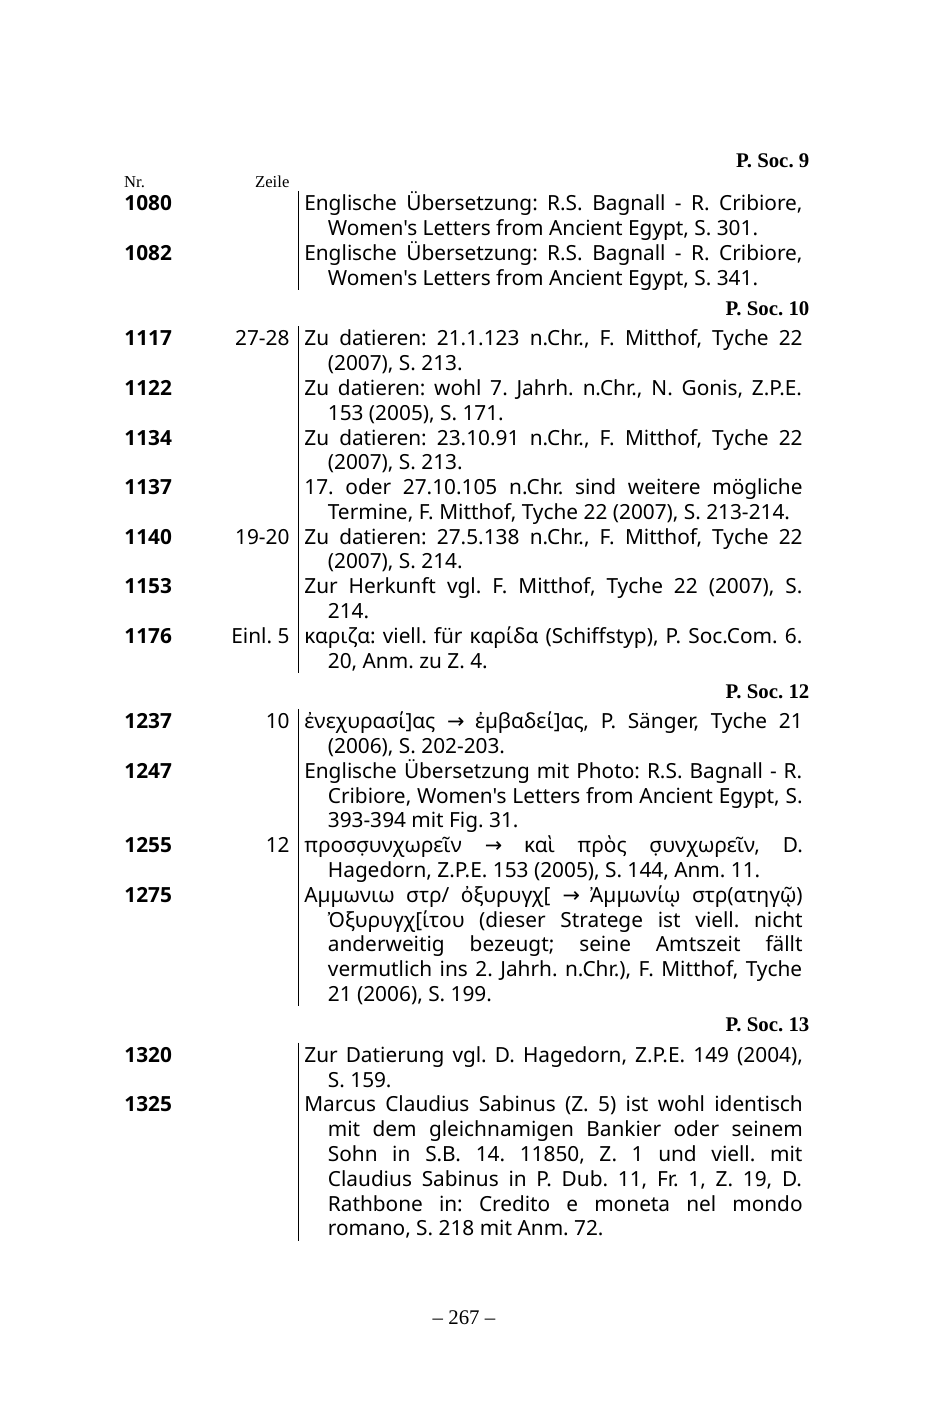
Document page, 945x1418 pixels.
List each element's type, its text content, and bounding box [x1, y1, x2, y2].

table_cell Marcus Claudius Sabinus (Z. 5) ist wohl identisch mit dem gleichnamigen Bankier oder seinem Sohn in S.B. 14. 11850, Z. 1 und viell. mit Claudius Sabinus in P. Dub. 11, Fr. 1, Z. 19, D. Rathbone in: Credito e moneta nel mondo romano, S. 218 mit Anm. 72. [299, 1092, 809, 1241]
table_cell Αμμωνιω στρ/ ὀξυρυγχ[ → Ἀμμωνίῳ στρ(ατηγῷ) Ὀξυρυγχ[ίτου (dieser Stratege ist viell. nicht anderweitig bezeugt; seine Amtszeit fällt vermutlich ins 2. Jahrh. n.Chr.), F. Mitthof, Tyche 21 (2006), S. 199. [299, 883, 809, 1006]
table_cell 1247 [118, 759, 298, 833]
table_cell Englische Übersetzung: R.S. Bagnall - R. Cribiore, Women's Letters from Ancient Egypt, S. 341. [299, 240, 809, 290]
table_cell 1137 [118, 475, 298, 524]
table_cell προσσ̣υνχωρεῖν → καὶ πρὸς σ̣υνχωρεῖν, D. Hagedorn, Z.P.E. 153 (2005), S. 144, Anm. 11. [299, 833, 809, 882]
table_header 1117 [118, 326, 207, 376]
table_cell 1140 [118, 524, 207, 574]
table_cell 1176 [118, 624, 207, 673]
table_cell Einl. 5 [207, 624, 298, 673]
table_cell 1325 [118, 1092, 298, 1241]
table_cell καριζα: viell. für καρίδα (Schiffstyp), P. Soc.Com. 6. 20, Anm. zu Z. 4. [299, 624, 809, 673]
table_cell 17. oder 27.10.105 n.Chr. sind weitere mögliche Termine, F. Mitthof, Tyche 22 (2007), S. 213-214. [299, 475, 809, 524]
table_cell Zu datieren: wohl 7. Jahrh. n.Chr., N. Gonis, Z.P.E. 153 (2005), S. 171. [299, 376, 809, 425]
table_header 10 [207, 709, 298, 758]
table_header ἐνεχυρασί]ας → ἐμβαδεί]ας, P. Sänger, Tyche 21 (2006), S. 202-203. [299, 709, 809, 758]
table_cell Zur Herkunft vgl. F. Mitthof, Tyche 22 (2007), S. 214. [299, 574, 809, 623]
table_cell 1134 [118, 425, 298, 475]
table_cell 1082 [118, 240, 298, 290]
table_cell 1122 [118, 376, 298, 425]
table_header Zu datieren: 21.1.123 n.Chr., F. Mitthof, Tyche 22 (2007), S. 213. [299, 326, 809, 376]
table_cell 19-20 [207, 524, 298, 574]
table_cell 1255 [118, 833, 207, 882]
table_cell Englische Übersetzung: R.S. Bagnall - R. Cribiore, Women's Letters from Ancient Egypt, S. 301. [299, 191, 809, 240]
table_cell 1275 [118, 883, 298, 1006]
table_cell 1080 [118, 191, 298, 240]
table_cell Zu datieren: 27.5.138 n.Chr., F. Mitthof, Tyche 22 (2007), S. 214. [299, 524, 809, 574]
table_cell 12 [207, 833, 298, 882]
table_header 1320 [118, 1043, 298, 1092]
subtitle P. Soc. 10 [118, 296, 809, 320]
table_cell 1153 [118, 574, 298, 623]
table_header Zur Datierung vgl. D. Hagedorn, Z.P.E. 149 (2004), S. 159. [299, 1043, 809, 1092]
table_header 1237 [118, 709, 207, 758]
table_cell Englische Übersetzung mit Photo: R.S. Bagnall - R. Cribiore, Women's Letters from Ancient Egypt, S. 393-394 mit Fig. 31. [299, 759, 809, 833]
table_header 27-28 [207, 326, 298, 376]
table_cell Zu datieren: 23.10.91 n.Chr., F. Mitthof, Tyche 22 (2007), S. 213. [299, 425, 809, 475]
subtitle P. Soc. 12 [118, 679, 809, 703]
subtitle P. Soc. 13 [118, 1012, 809, 1036]
